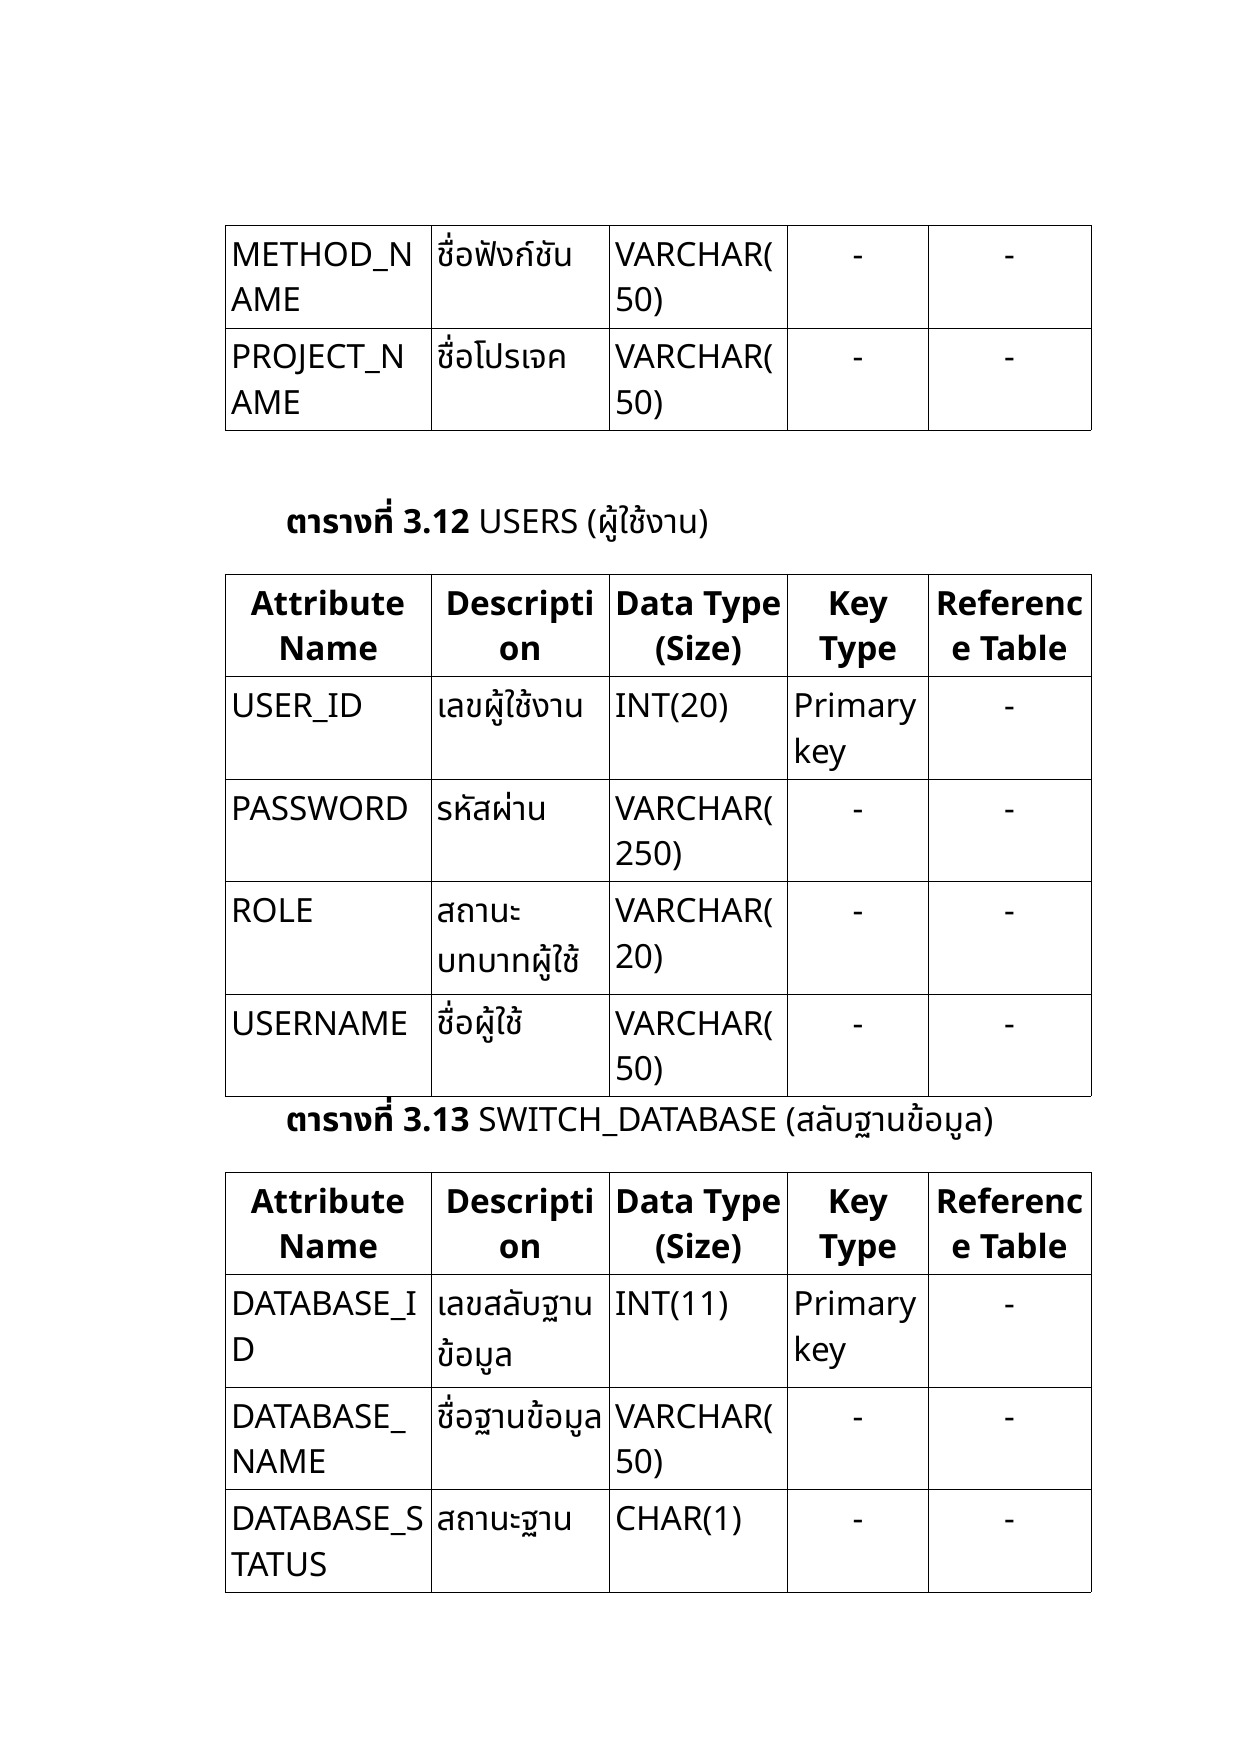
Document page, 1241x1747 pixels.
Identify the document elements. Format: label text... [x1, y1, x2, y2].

table_cell - [929, 329, 1091, 430]
table_header Reference Table [929, 1173, 1091, 1274]
table_cell - [788, 882, 928, 993]
table_cell - [929, 995, 1091, 1096]
table_cell ROLE [226, 882, 431, 993]
table_cell - [929, 677, 1091, 779]
table_cell Primary key [788, 677, 928, 779]
table_cell ชื่อผู้ใช้ [432, 995, 609, 1096]
table_cell - [788, 329, 928, 430]
table_cell METHOD_NAME [226, 226, 431, 327]
table_header Description [432, 575, 609, 676]
table_header Data Type (Size) [610, 575, 787, 676]
table_cell DATABASE_STATUS [226, 1490, 431, 1592]
table_cell - [929, 882, 1091, 993]
table_cell VARCHAR(50) [610, 226, 787, 327]
table_cell - [929, 780, 1091, 881]
table_header Key Type [788, 1173, 928, 1274]
table_cell VARCHAR(50) [610, 995, 787, 1096]
table_cell ชื่อฐานข้อมูล [432, 1388, 609, 1489]
table_header Reference Table [929, 575, 1091, 676]
table_cell เลขสลับฐานข้อมูล [432, 1275, 609, 1387]
table_cell PASSWORD [226, 780, 431, 881]
table_header Attribute Name [226, 575, 431, 676]
table_cell PROJECT_NAME [226, 329, 431, 430]
table_cell - [929, 226, 1091, 327]
table_cell VARCHAR(20) [610, 882, 787, 993]
table_cell - [788, 995, 928, 1096]
table_cell INT(20) [610, 677, 787, 779]
table_cell VARCHAR(250) [610, 780, 787, 881]
table_cell ชื่อโปรเจค [432, 329, 609, 430]
table_cell VARCHAR(50) [610, 1388, 787, 1489]
table_cell USER_ID [226, 677, 431, 779]
table_cell - [788, 226, 928, 327]
table_cell - [788, 1388, 928, 1489]
table_cell - [929, 1275, 1091, 1387]
table_cell CHAR(1) [610, 1490, 787, 1592]
table_cell VARCHAR(50) [610, 329, 787, 430]
table_header Data Type (Size) [610, 1173, 787, 1274]
table_cell Primary key [788, 1275, 928, 1387]
table_cell DATABASE_ID [226, 1275, 431, 1387]
table_cell - [788, 1490, 928, 1592]
table_cell DATABASE_NAME [226, 1388, 431, 1489]
table_header Description [432, 1173, 609, 1274]
table_header Key Type [788, 575, 928, 676]
text ตารางที่ 3.13 SWITCH_DATABASE (สลับฐานข้อมูล) [225, 1097, 1091, 1147]
table_cell USERNAME [226, 995, 431, 1096]
table_cell สถานะฐาน [432, 1490, 609, 1592]
table_cell - [929, 1388, 1091, 1489]
table_cell INT(11) [610, 1275, 787, 1387]
table_cell รหัสผ่าน [432, 780, 609, 881]
table_cell สถานะบทบาทผู้ใช้ [432, 882, 609, 993]
table_cell เลขผู้ใช้งาน [432, 677, 609, 779]
table_cell - [929, 1490, 1091, 1592]
table_cell ชื่อฟังก์ชัน [432, 226, 609, 327]
table_cell - [788, 780, 928, 881]
text ตารางที่ 3.12 USERS (ผู้ใช้งาน) [225, 498, 1091, 549]
table_header Attribute Name [226, 1173, 431, 1274]
